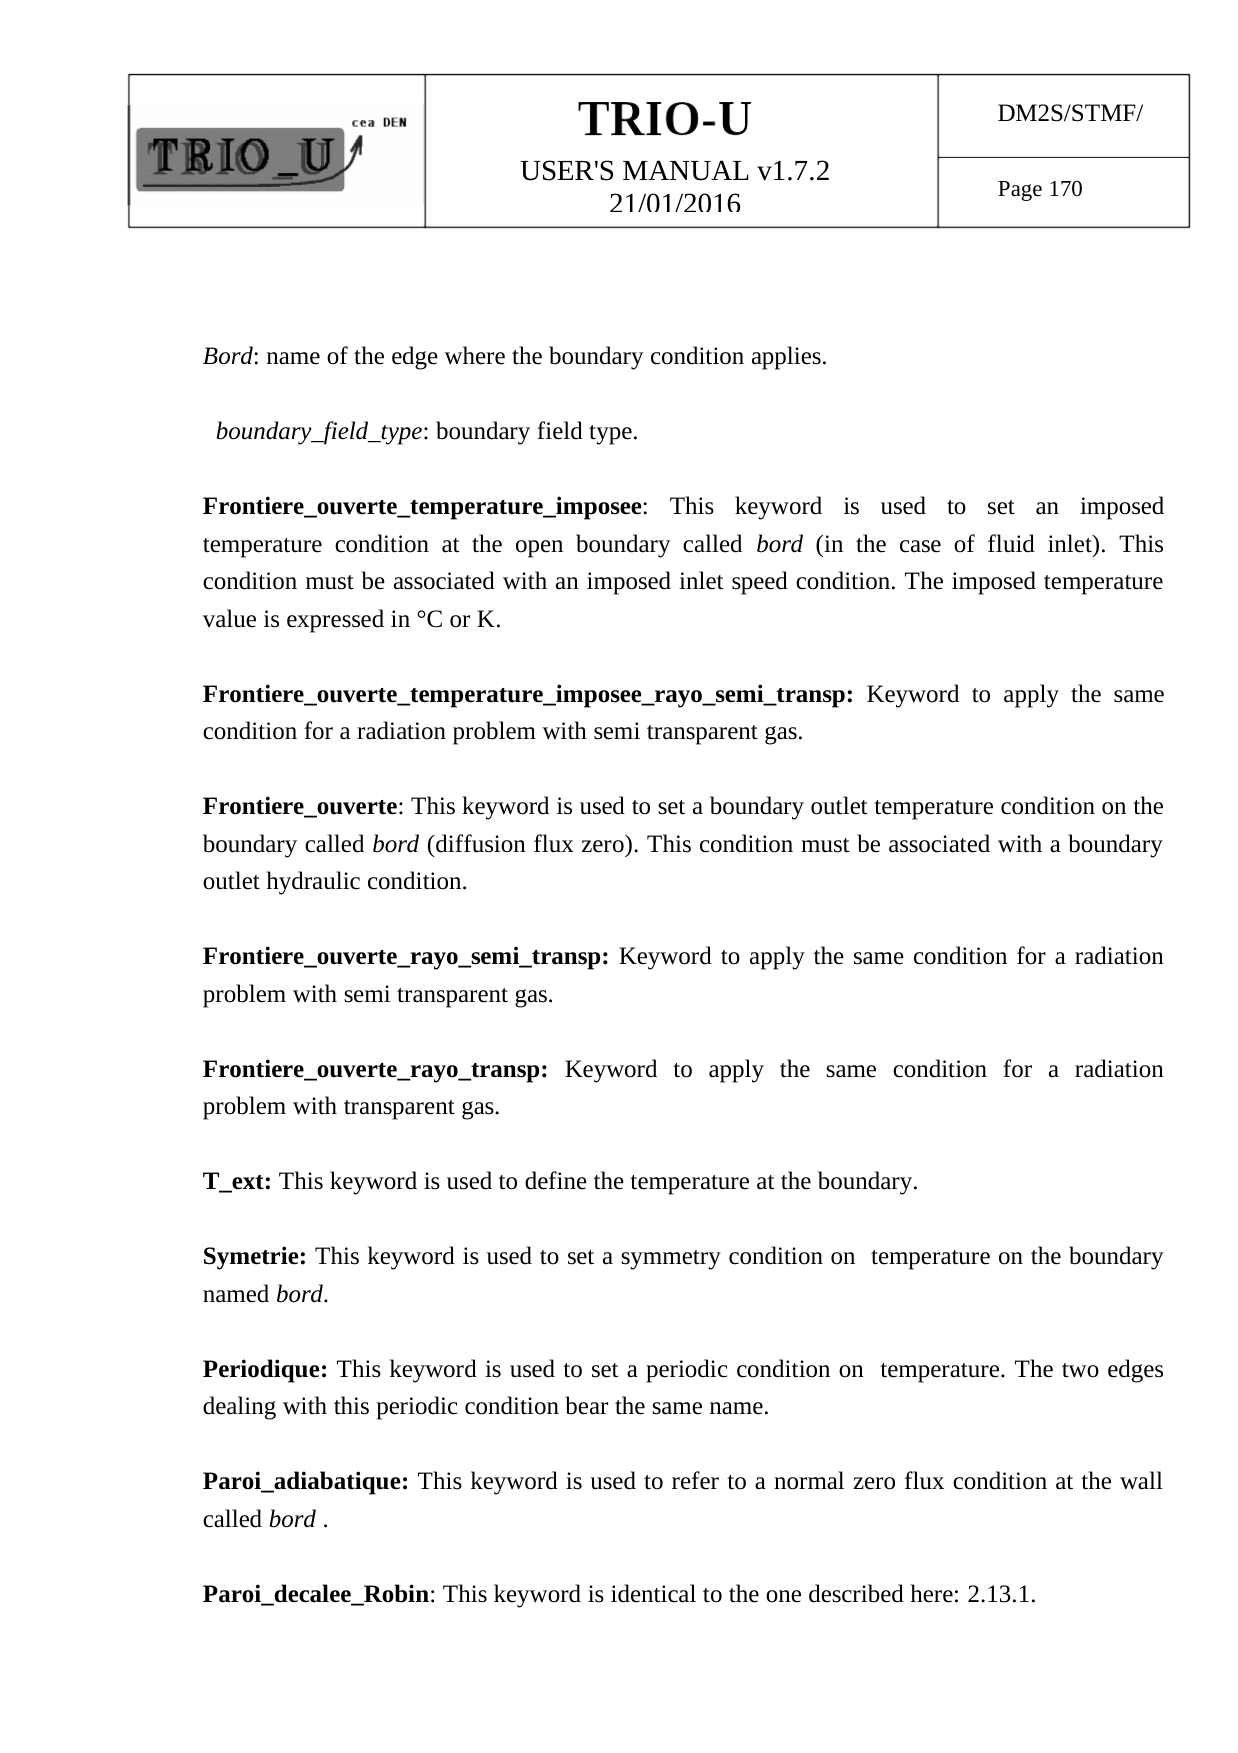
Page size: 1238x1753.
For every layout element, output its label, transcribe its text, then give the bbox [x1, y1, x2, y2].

text boundary_field_type: boundary field type. [203, 408, 1165, 445]
text Frontiere_ouverte_temperature_imposee: This keyword is used to set an imposed temperature condition at the open boundary called bord (in the case of fluid inlet). This condition must be associated with an imposed inlet speed condition. The imposed temperature value is expressed in °C or K. [203, 483, 1165, 633]
text Periodique: This keyword is used to set a periodic condition on temperature. The two edges dealing with this periodic condition bear the same name. [203, 1345, 1165, 1420]
text Frontiere_ouverte: This keyword is used to set a boundary outlet temperature condition on the boundary called bord (diffusion flux zero). This condition must be associated with a boundary outlet hydraulic condition. [203, 783, 1165, 895]
text Symetrie: This keyword is used to set a symmetry condition on temperature on the boundary named bord. [203, 1233, 1165, 1308]
text Paroi_adiabatique: This keyword is used to refer to a normal zero flux condition at the wall called bord . [203, 1458, 1165, 1533]
text Frontiere_ouverte_rayo_transp: Keyword to apply the same condition for a radiation problem with transparent gas. [203, 1045, 1165, 1120]
text Frontiere_ouverte_rayo_semi_transp: Keyword to apply the same condition for a radiation problem with semi transparent gas. [203, 933, 1165, 1008]
text T_ext: This keyword is used to define the temperature at the boundary. [203, 1158, 1165, 1195]
text Bord: name of the edge where the boundary condition applies. [203, 333, 1165, 370]
text Frontiere_ouverte_temperature_imposee_rayo_semi_transp: Keyword to apply the same condition for a radiation problem with semi transparent gas. [203, 670, 1165, 745]
text Paroi_decalee_Robin: This keyword is identical to the one described here: 2.13.1. [203, 1570, 1165, 1608]
